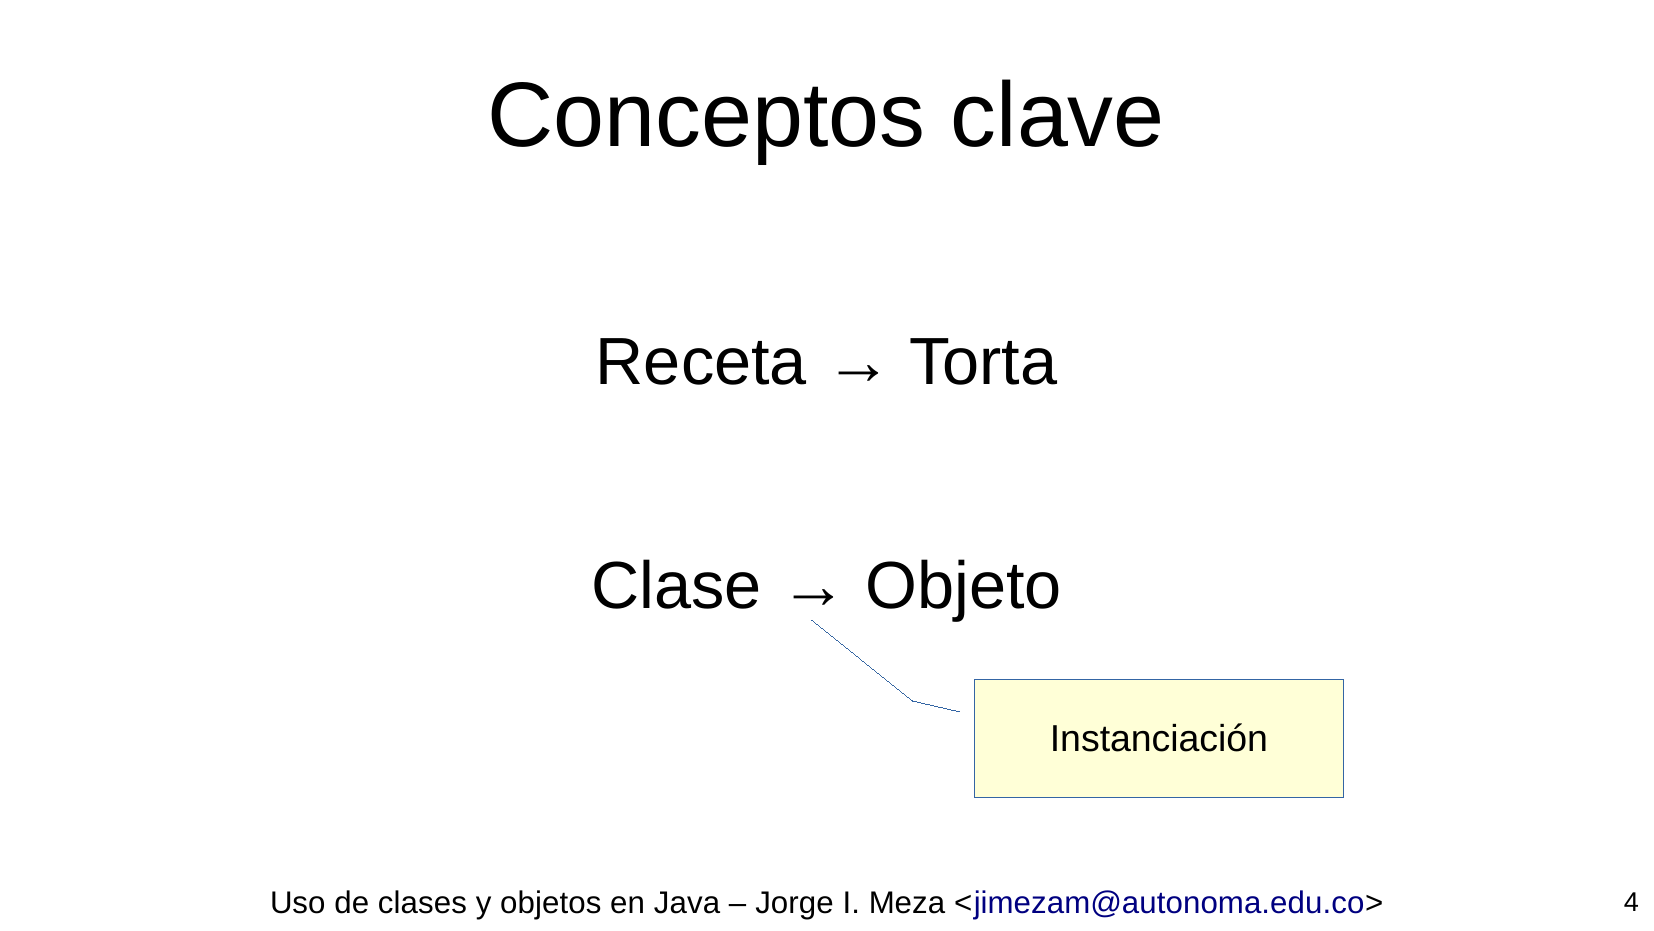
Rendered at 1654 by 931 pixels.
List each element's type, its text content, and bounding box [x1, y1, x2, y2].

subtitle Receta → Torta Clase → Objeto [82, 217, 1571, 879]
title Conceptos clave [82, 37, 1571, 193]
text_box Instanciación [974, 679, 1343, 797]
